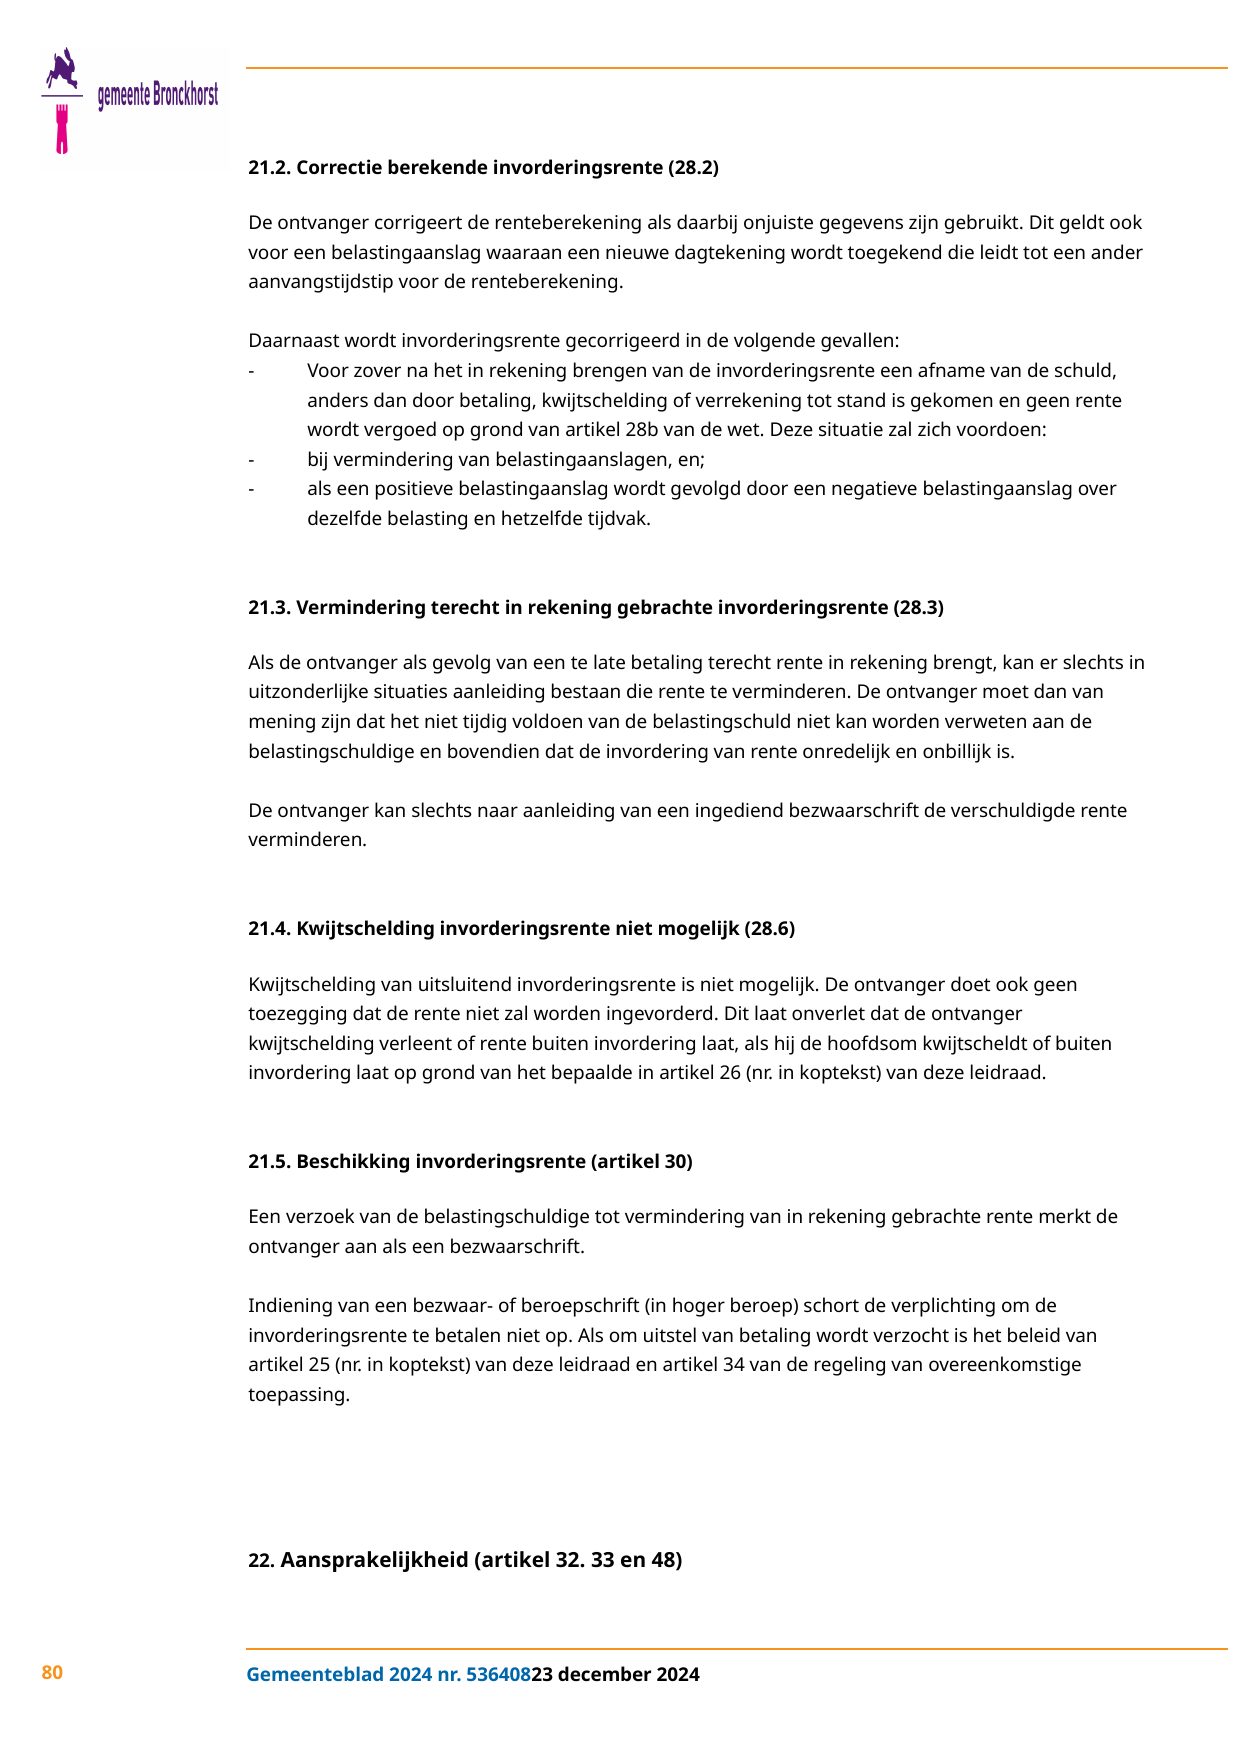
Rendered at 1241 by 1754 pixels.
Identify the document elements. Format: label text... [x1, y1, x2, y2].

text Indiening van een bezwaar- of beroepschrift (in hoger beroep) schort de verplichting om de invorderingsrente te betalen niet op. Als om uitstel van betaling wordt verzocht is het beleid van artikel 25 (nr. in koptekst) van deze leidraad en artikel 34 van de regeling van overeenkomstige toepassing. [248, 1292, 1152, 1407]
text Kwijtschelding van uitsluitend invorderingsrente is niet mogelijk. De ontvanger doet ook geen toezegging dat de rente niet zal worden ingevorderd. Dit laat onverlet dat de ontvanger kwijtschelding verleent of rente buiten invordering laat, als hij de hoofdsom kwijtscheldt of buiten invordering laat op grond van het bepaalde in artikel 26 (nr. in koptekst) van deze leidraad. [248, 971, 1152, 1085]
picture [41, 47, 231, 172]
text 21.5. Beschikking invorderingsrente (artikel 30) [248, 1148, 1152, 1174]
list bij vermindering van belastingaanslagen, en; [248, 446, 1152, 472]
text Een verzoek van de belastingschuldige tot vermindering van in rekening gebrachte rente merkt de ontvanger aan als een bezwaarschrift. [248, 1203, 1152, 1259]
text 22. Aansprakelijkheid (artikel 32. 33 en 48) [248, 1545, 1152, 1573]
list als een positieve belastingaanslag wordt gevolgd door een negatieve belastingaanslag over dezelfde belasting en hetzelfde tijdvak. [248, 476, 1152, 531]
text De ontvanger corrigeert de renteberekening als daarbij onjuiste gegevens zijn gebruikt. Dit geldt ook voor een belastingaanslag waaraan een nieuwe dagtekening wordt toegekend die leidt tot een ander aanvangstijdstip voor de renteberekening. [248, 209, 1152, 294]
text 21.2. Correctie berekende invorderingsrente (28.2) [248, 154, 1152, 180]
text 21.3. Vermindering terecht in rekening gebrachte invorderingsrente (28.3) [248, 594, 1152, 619]
list Voor zover na het in rekening brengen van de invorderingsrente een afname van de schuld, anders dan door betaling, kwijtschelding of verrekening tot stand is gekomen en geen rente wordt vergoed op grond van artikel 28b van de wet. Deze situatie zal zich voordoen: [248, 357, 1152, 442]
text 21.4. Kwijtschelding invorderingsrente niet mogelijk (28.6) [248, 915, 1152, 941]
text Daarnaast wordt invorderingsrente gecorrigeerd in de volgende gevallen: [248, 328, 1152, 353]
text Als de ontvanger als gevolg van een te late betaling terecht rente in rekening brengt, kan er slechts in uitzonderlijke situaties aanleiding bestaan die rente te verminderen. De ontvanger moet dan van mening zijn dat het niet tijdig voldoen van de belastingschuld niet kan worden verweten aan de belastingschuldige en bovendien dat de invordering van rente onredelijk en onbillijk is. [248, 649, 1152, 764]
text De ontvanger kan slechts naar aanleiding van een ingediend bezwaarschrift de verschuldigde rente verminderen. [248, 797, 1152, 852]
